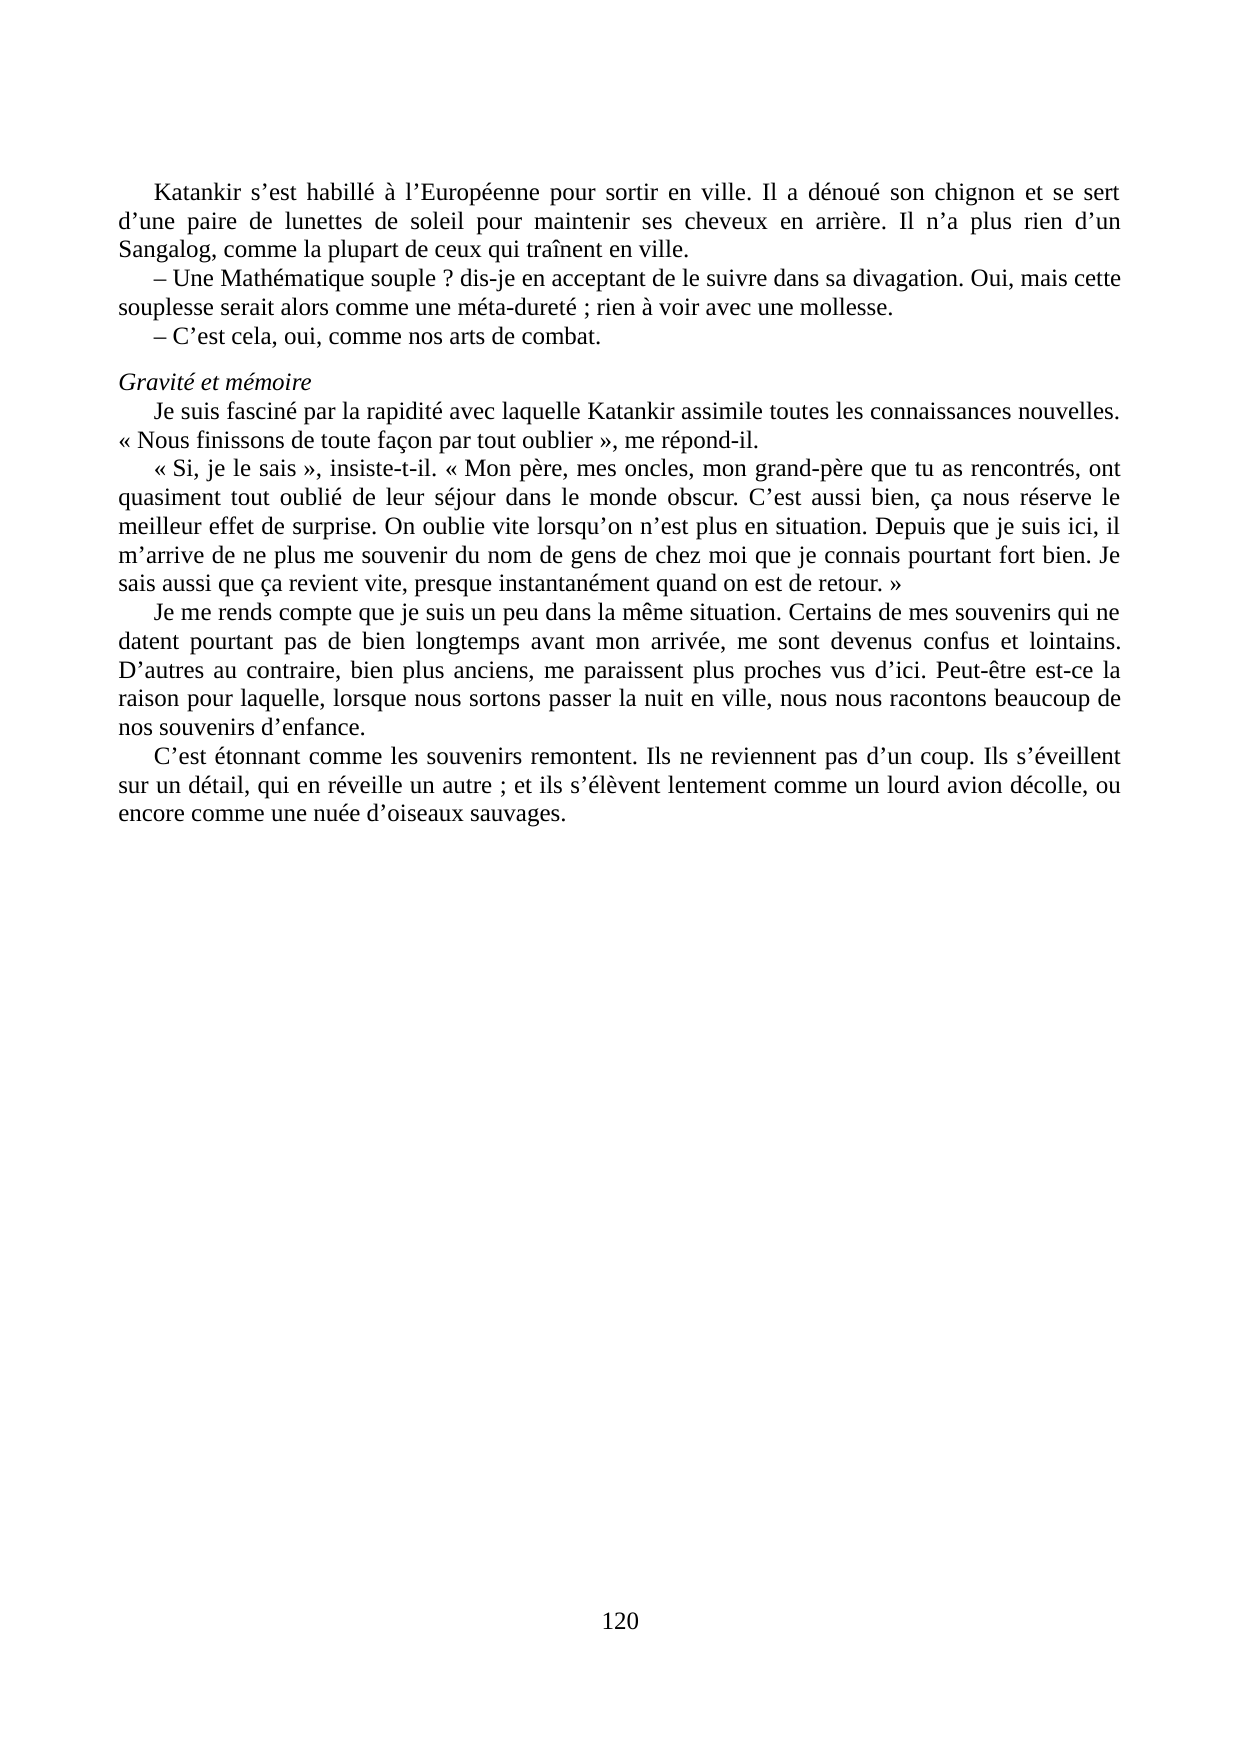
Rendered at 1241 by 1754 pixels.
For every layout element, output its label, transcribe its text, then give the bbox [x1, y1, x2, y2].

text Je me rends compte que je suis un peu dans la même situation. Certains de mes souvenirs qui ne datent pourtant pas de bien longtemps avant mon arrivée, me sont devenus confus et lointains. D’autres au contraire, bien plus anciens, me paraissent plus proches vus d’ici. Peut-être est-ce la raison pour laquelle, lorsque nous sortons passer la nuit en ville, nous nous racontons beaucoup de nos souvenirs d’enfance. [118, 597, 1122, 741]
text C’est étonnant comme les souvenirs remontent. Ils ne reviennent pas d’un coup. Ils s’éveillent sur un détail, qui en réveille un autre ; et ils s’élèvent lentement comme un lourd avion décolle, ou encore comme une nuée d’oiseaux sauvages. [118, 741, 1122, 827]
text Je suis fasciné par la rapidité avec laquelle Katankir assimile toutes les connaissances nouvelles. « Nous finissons de toute façon par tout oublier », me répond-il. [118, 396, 1122, 453]
text – C’est cela, oui, comme nos arts de combat. [118, 321, 1122, 349]
subtitle Gravité et mémoire [118, 367, 1122, 396]
text « Si, je le sais », insiste-t-il. « Mon père, mes oncles, mon grand-père que tu as rencontrés, ont quasiment tout oublié de leur séjour dans le monde obscur. C’est aussi bien, ça nous réserve le meilleur effet de surprise. On oublie vite lorsqu’on n’est plus en situation. Depuis que je suis ici, il m’arrive de ne plus me souvenir du nom de gens de chez moi que je connais pourtant fort bien. Je sais aussi que ça revient vite, presque instantanément quand on est de retour. » [118, 453, 1122, 597]
text – Une Mathématique souple ? dis-je en acceptant de le suivre dans sa divagation. Oui, mais cette souplesse serait alors comme une méta-dureté ; rien à voir avec une mollesse. [118, 263, 1122, 321]
text Katankir s’est habillé à l’Européenne pour sortir en ville. Il a dénoué son chignon et se sert d’une paire de lunettes de soleil pour maintenir ses cheveux en arrière. Il n’a plus rien d’un Sangalog, comme la plupart de ceux qui traînent en ville. [118, 177, 1122, 263]
